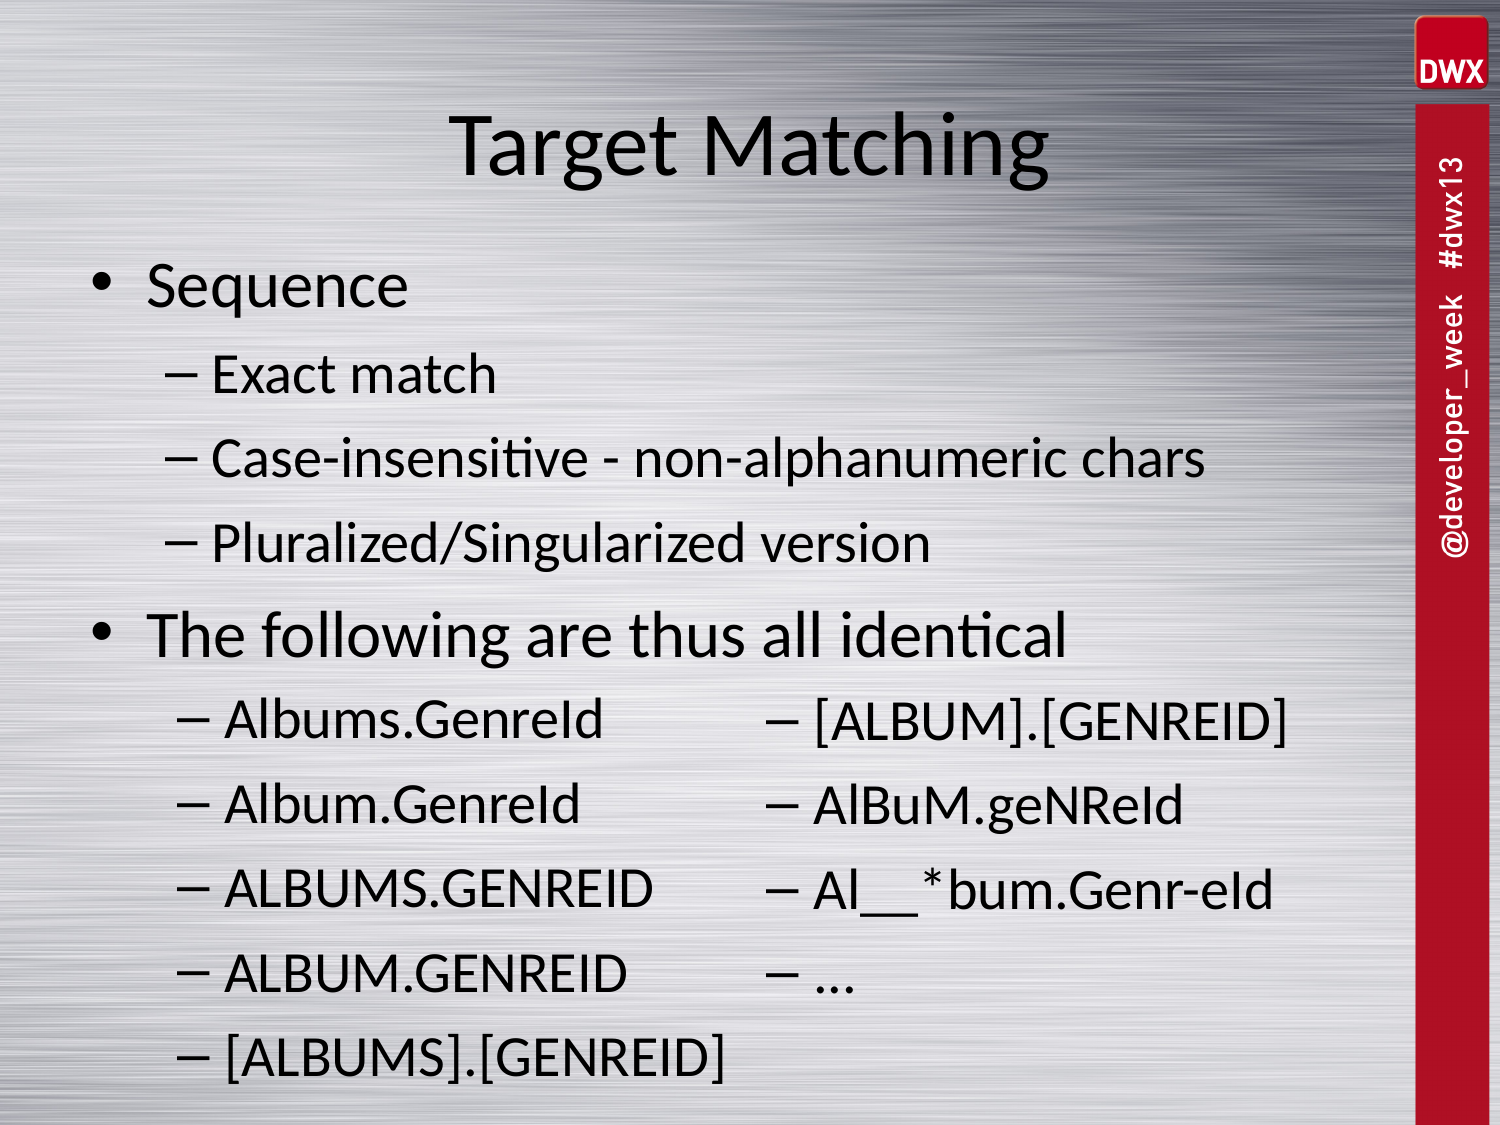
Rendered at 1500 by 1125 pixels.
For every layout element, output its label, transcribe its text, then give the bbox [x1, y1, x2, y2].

picture [0, 0, 1500, 1125]
list [ALBUM].[GENREID] AlBuM.geNReId Al__*bum.Genr-eId ... [676, 976, 1371, 1099]
list Sequence Exact match Case-insensitive - non-alphanumeric chars Pluralized/Singularized version The following are thus all identical [75, 233, 1426, 976]
title Target Matching [75, 45, 1426, 233]
list Albums.GenreId Album.GenreId ALBUMS.GENREID ALBUM.GENREID [ALBUMS].[GENREID] [87, 976, 676, 1097]
